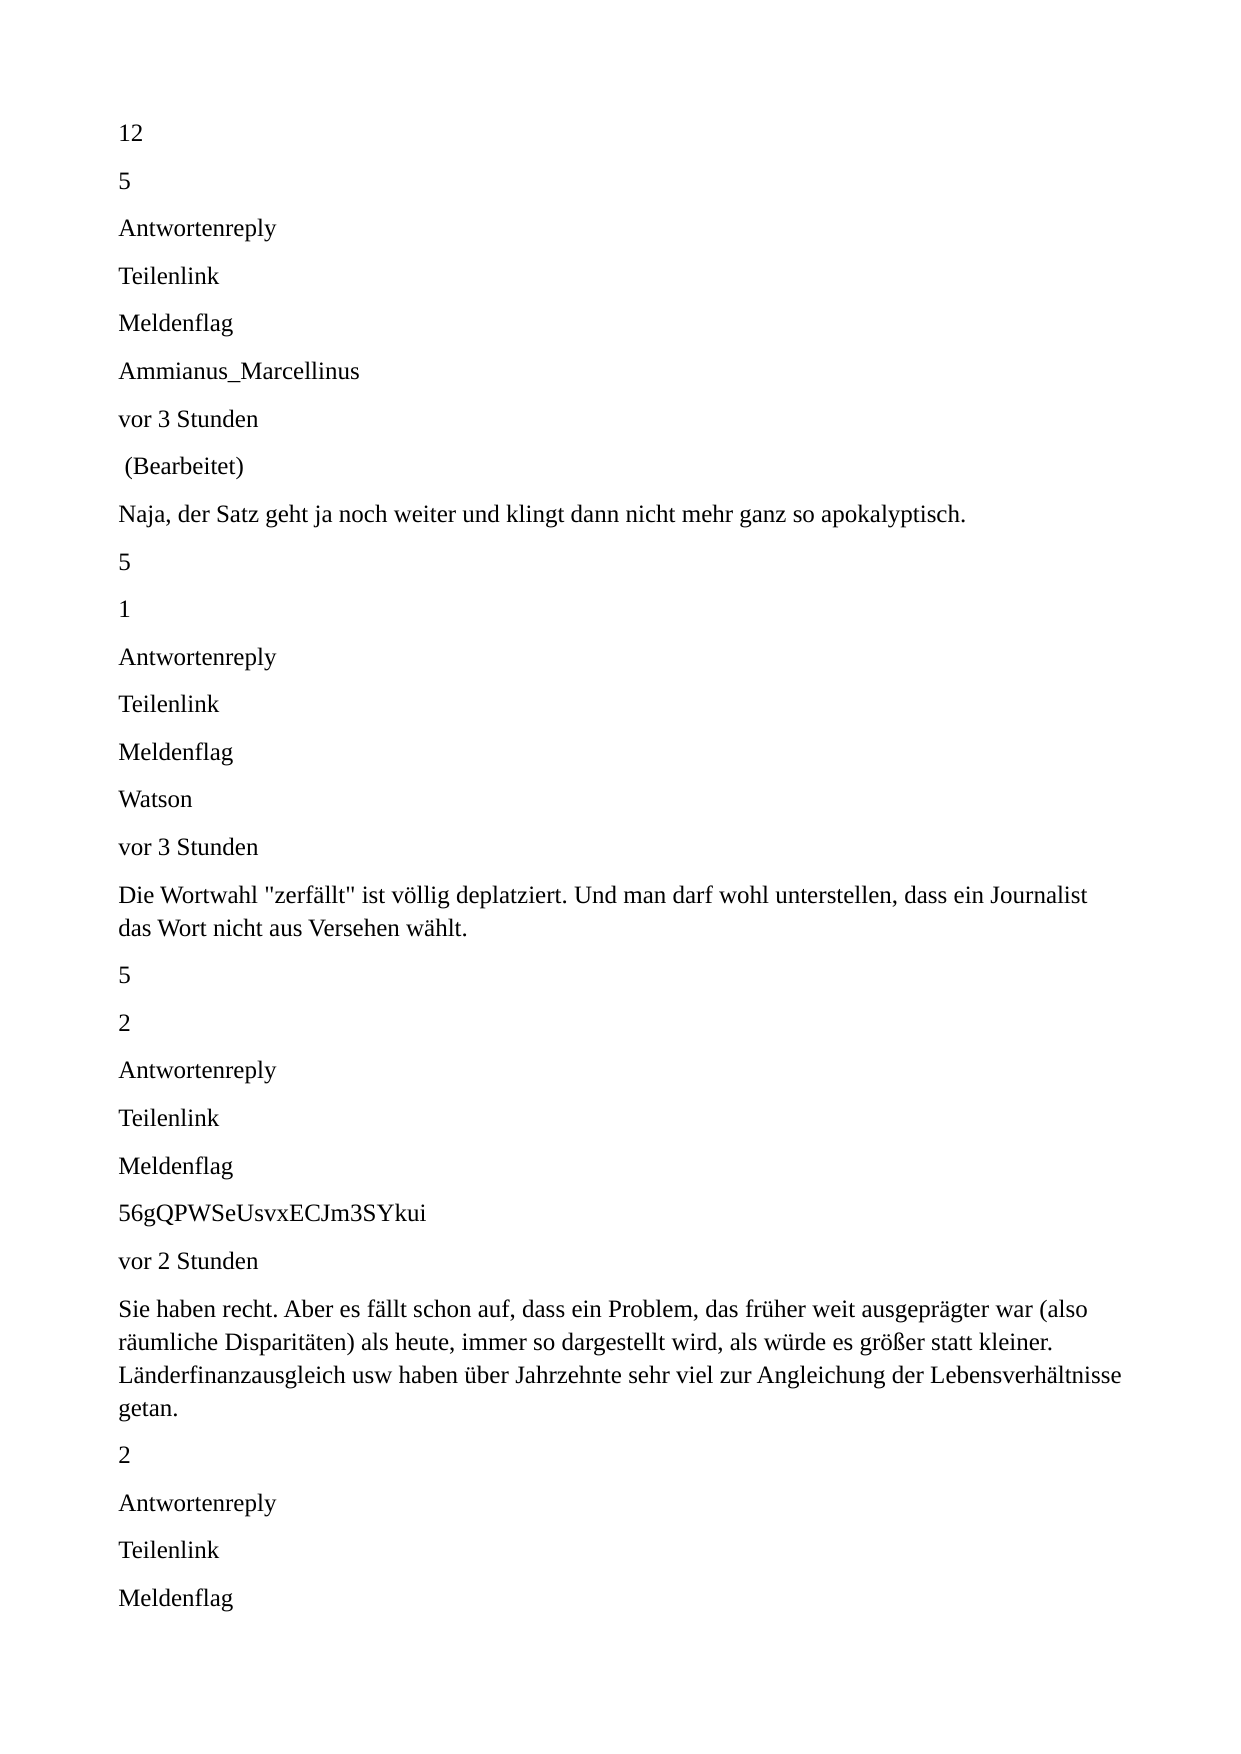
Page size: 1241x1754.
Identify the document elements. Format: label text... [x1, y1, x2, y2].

text (Bearbeitet) [118, 451, 1122, 480]
text Ammianus_Marcellinus [118, 356, 1122, 385]
text Antwortenreply [118, 1488, 1122, 1517]
text vor 3 Stunden [118, 832, 1122, 861]
text Antwortenreply [118, 1056, 1122, 1084]
text Meldenflag [118, 737, 1122, 766]
text 5 [118, 960, 1122, 989]
text Naja, der Satz geht ja noch weiter und klingt dann nicht mehr ganz so apokalyptisch. [118, 499, 1122, 528]
text Teilenlink [118, 689, 1122, 718]
text Teilenlink [118, 1536, 1122, 1564]
text Meldenflag [118, 308, 1122, 337]
text Meldenflag [118, 1151, 1122, 1179]
text 5 [118, 166, 1122, 194]
text Teilenlink [118, 261, 1122, 290]
text Die Wortwahl "zerfällt" ist völlig deplatziert. Und man darf wohl unterstellen, dass ein Journalist das Wort nicht aus Versehen wählt. [118, 880, 1122, 942]
text 5 [118, 547, 1122, 575]
text Meldenflag [118, 1583, 1122, 1612]
text 2 [118, 1008, 1122, 1037]
text 2 [118, 1440, 1122, 1469]
text 12 [118, 118, 1122, 147]
text Antwortenreply [118, 213, 1122, 242]
text Watson [118, 784, 1122, 813]
text 56gQPWSeUsvxECJm3SYkui [118, 1198, 1122, 1227]
text vor 2 Stunden [118, 1246, 1122, 1275]
text Antwortenreply [118, 642, 1122, 671]
text Sie haben recht. Aber es fällt schon auf, dass ein Problem, das früher weit ausgeprägter war (also räumliche Disparitäten) als heute, immer so dargestellt wird, als würde es größer statt kleiner. Länderfinanzausgleich usw haben über Jahrzehnte sehr viel zur Angleichung der Lebensverhältnisse getan. [118, 1294, 1122, 1421]
text 1 [118, 594, 1122, 623]
text Teilenlink [118, 1103, 1122, 1132]
text vor 3 Stunden [118, 404, 1122, 432]
